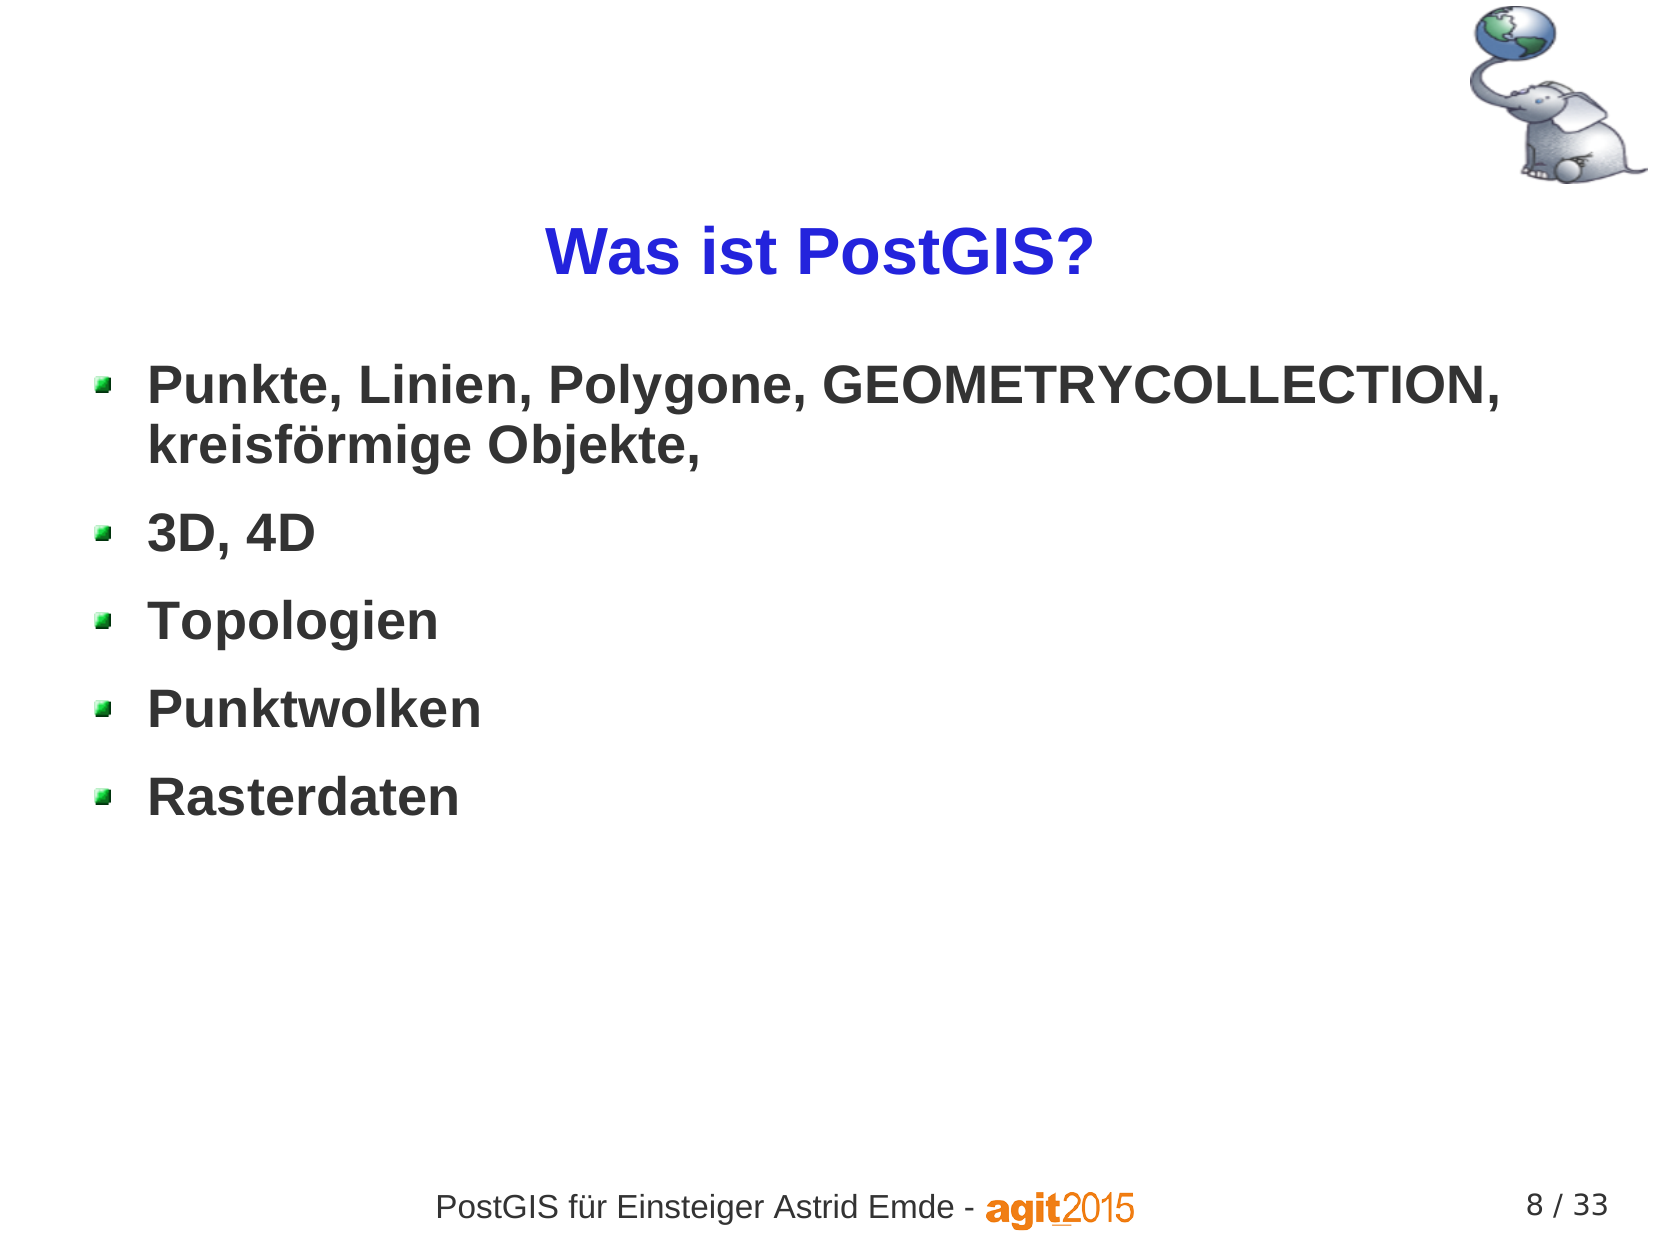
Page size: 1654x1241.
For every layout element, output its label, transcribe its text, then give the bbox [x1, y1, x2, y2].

picture [1470, 6, 1648, 184]
title Was ist PostGIS? [76, 177, 1565, 325]
picture [986, 1192, 1134, 1231]
list Punkte, Linien, Polygone, GEOMETRYCOLLECTION, kreisförmige Objekte, 3D, 4D Topologien Punktwolken Rasterdaten [76, 354, 1565, 1173]
